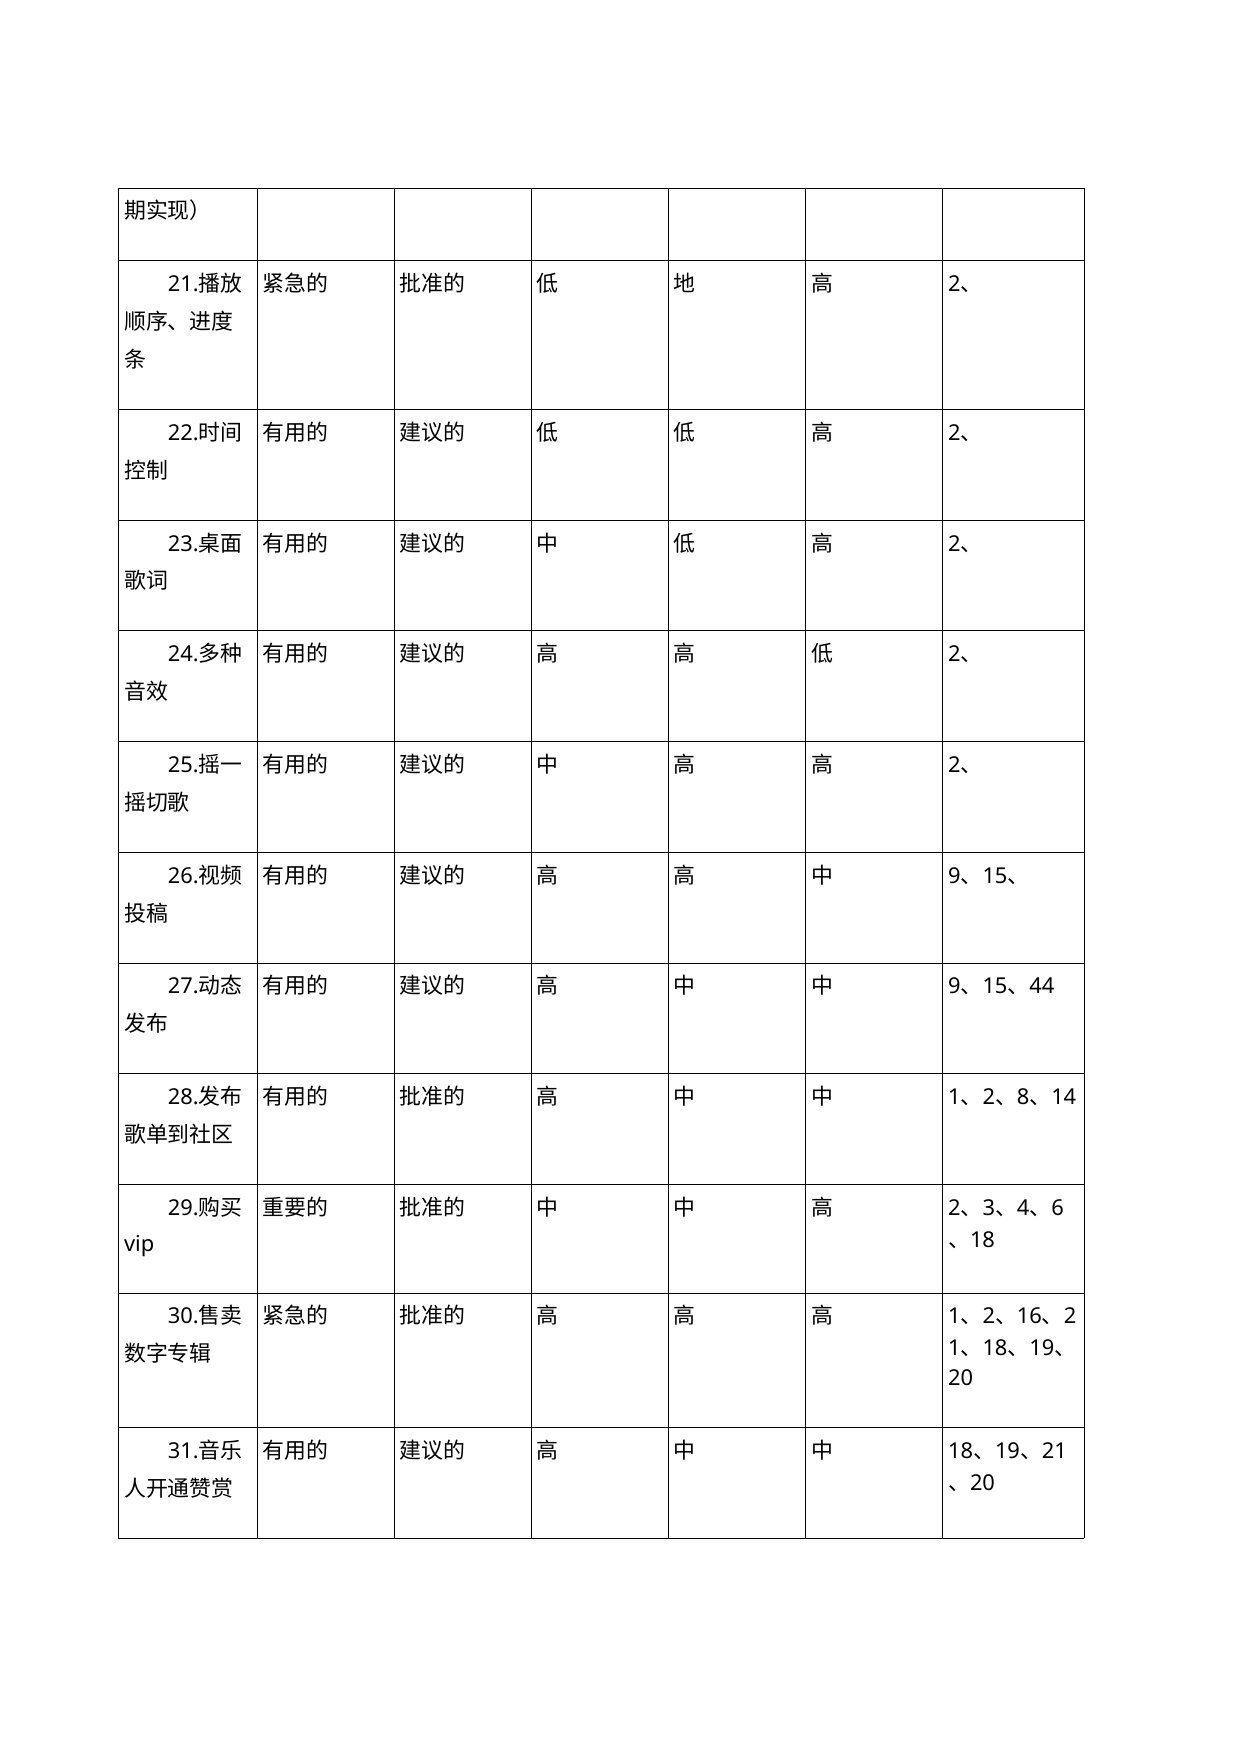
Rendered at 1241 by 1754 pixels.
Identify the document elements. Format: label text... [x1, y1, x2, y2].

table_cell 建议的 [395, 742, 531, 852]
table_cell 批准的 [395, 1185, 531, 1293]
table_cell 2、 [943, 521, 1084, 630]
table_cell 期实现） [119, 189, 257, 260]
table_cell 高 [806, 410, 942, 520]
table_cell 1、2、16、21、18、19、20 [943, 1294, 1084, 1427]
table_cell 批准的 [395, 261, 531, 409]
table_cell 高 [669, 631, 805, 741]
table_cell 2、3、4、6、18 [943, 1185, 1084, 1293]
table_cell 中 [532, 742, 668, 852]
table_cell 重要的 [258, 1185, 394, 1293]
table_cell 22.时间控制 [119, 410, 257, 520]
table_cell 21.播放顺序、进度条 [119, 261, 257, 409]
table_cell 高 [806, 521, 942, 630]
table_cell 紧急的 [258, 261, 394, 409]
table_cell 建议的 [395, 1428, 531, 1538]
table_cell 高 [532, 964, 668, 1073]
table_cell 中 [532, 521, 668, 630]
table_cell 高 [532, 1428, 668, 1538]
table_cell 建议的 [395, 521, 531, 630]
table_cell 2、 [943, 742, 1084, 852]
table_cell 低 [669, 410, 805, 520]
table_cell 中 [532, 1185, 668, 1293]
table_cell 2、 [943, 261, 1084, 409]
table_cell 低 [532, 410, 668, 520]
table_cell 中 [806, 1428, 942, 1538]
table_cell [532, 189, 668, 260]
table_cell 低 [669, 521, 805, 630]
table_cell 18、19、21、20 [943, 1428, 1084, 1538]
table_cell 9、15、44 [943, 964, 1084, 1073]
table_cell 有用的 [258, 1428, 394, 1538]
table_cell 中 [669, 964, 805, 1073]
table_cell 有用的 [258, 410, 394, 520]
table_cell 低 [806, 631, 942, 741]
table_cell 低 [532, 261, 668, 409]
table_cell 有用的 [258, 853, 394, 963]
table_cell 高 [669, 1294, 805, 1427]
table_cell 有用的 [258, 631, 394, 741]
table_cell 31.音乐人开通赞赏 [119, 1428, 257, 1538]
table_cell 24.多种音效 [119, 631, 257, 741]
table_cell 有用的 [258, 742, 394, 852]
table_cell 高 [532, 1294, 668, 1427]
table_cell 高 [669, 853, 805, 963]
table_cell 建议的 [395, 853, 531, 963]
table_cell 1、2、8、14 [943, 1074, 1084, 1184]
table_cell 28.发布歌单到社区 [119, 1074, 257, 1184]
table_cell 建议的 [395, 631, 531, 741]
table_cell [395, 189, 531, 260]
table_cell 高 [806, 1185, 942, 1293]
table_cell 高 [806, 742, 942, 852]
table_cell 中 [669, 1185, 805, 1293]
table_cell 9、15、 [943, 853, 1084, 963]
table_cell 批准的 [395, 1074, 531, 1184]
table_cell 25.摇一摇切歌 [119, 742, 257, 852]
table_cell 紧急的 [258, 1294, 394, 1427]
table_cell 建议的 [395, 964, 531, 1073]
table_cell 26.视频投稿 [119, 853, 257, 963]
table_cell 高 [532, 853, 668, 963]
table_cell 中 [806, 964, 942, 1073]
table_cell 30.售卖数字专辑 [119, 1294, 257, 1427]
table_cell 2、 [943, 631, 1084, 741]
table_cell 高 [532, 631, 668, 741]
table_cell 高 [532, 1074, 668, 1184]
table_cell 地 [669, 261, 805, 409]
table_cell [943, 189, 1084, 260]
table_cell 高 [806, 1294, 942, 1427]
table_cell 中 [669, 1428, 805, 1538]
table_cell 有用的 [258, 521, 394, 630]
table_cell [258, 189, 394, 260]
table_cell [806, 189, 942, 260]
table_cell 批准的 [395, 1294, 531, 1427]
table_cell 2、 [943, 410, 1084, 520]
table_cell 有用的 [258, 964, 394, 1073]
table_cell 29.购买vip [119, 1185, 257, 1293]
table_cell 中 [669, 1074, 805, 1184]
table_cell 27.动态发布 [119, 964, 257, 1073]
table_cell 23.桌面歌词 [119, 521, 257, 630]
table_cell 建议的 [395, 410, 531, 520]
table_cell 中 [806, 853, 942, 963]
table_cell [669, 189, 805, 260]
table_cell 高 [806, 261, 942, 409]
table_cell 有用的 [258, 1074, 394, 1184]
table_cell 高 [669, 742, 805, 852]
table_cell 中 [806, 1074, 942, 1184]
